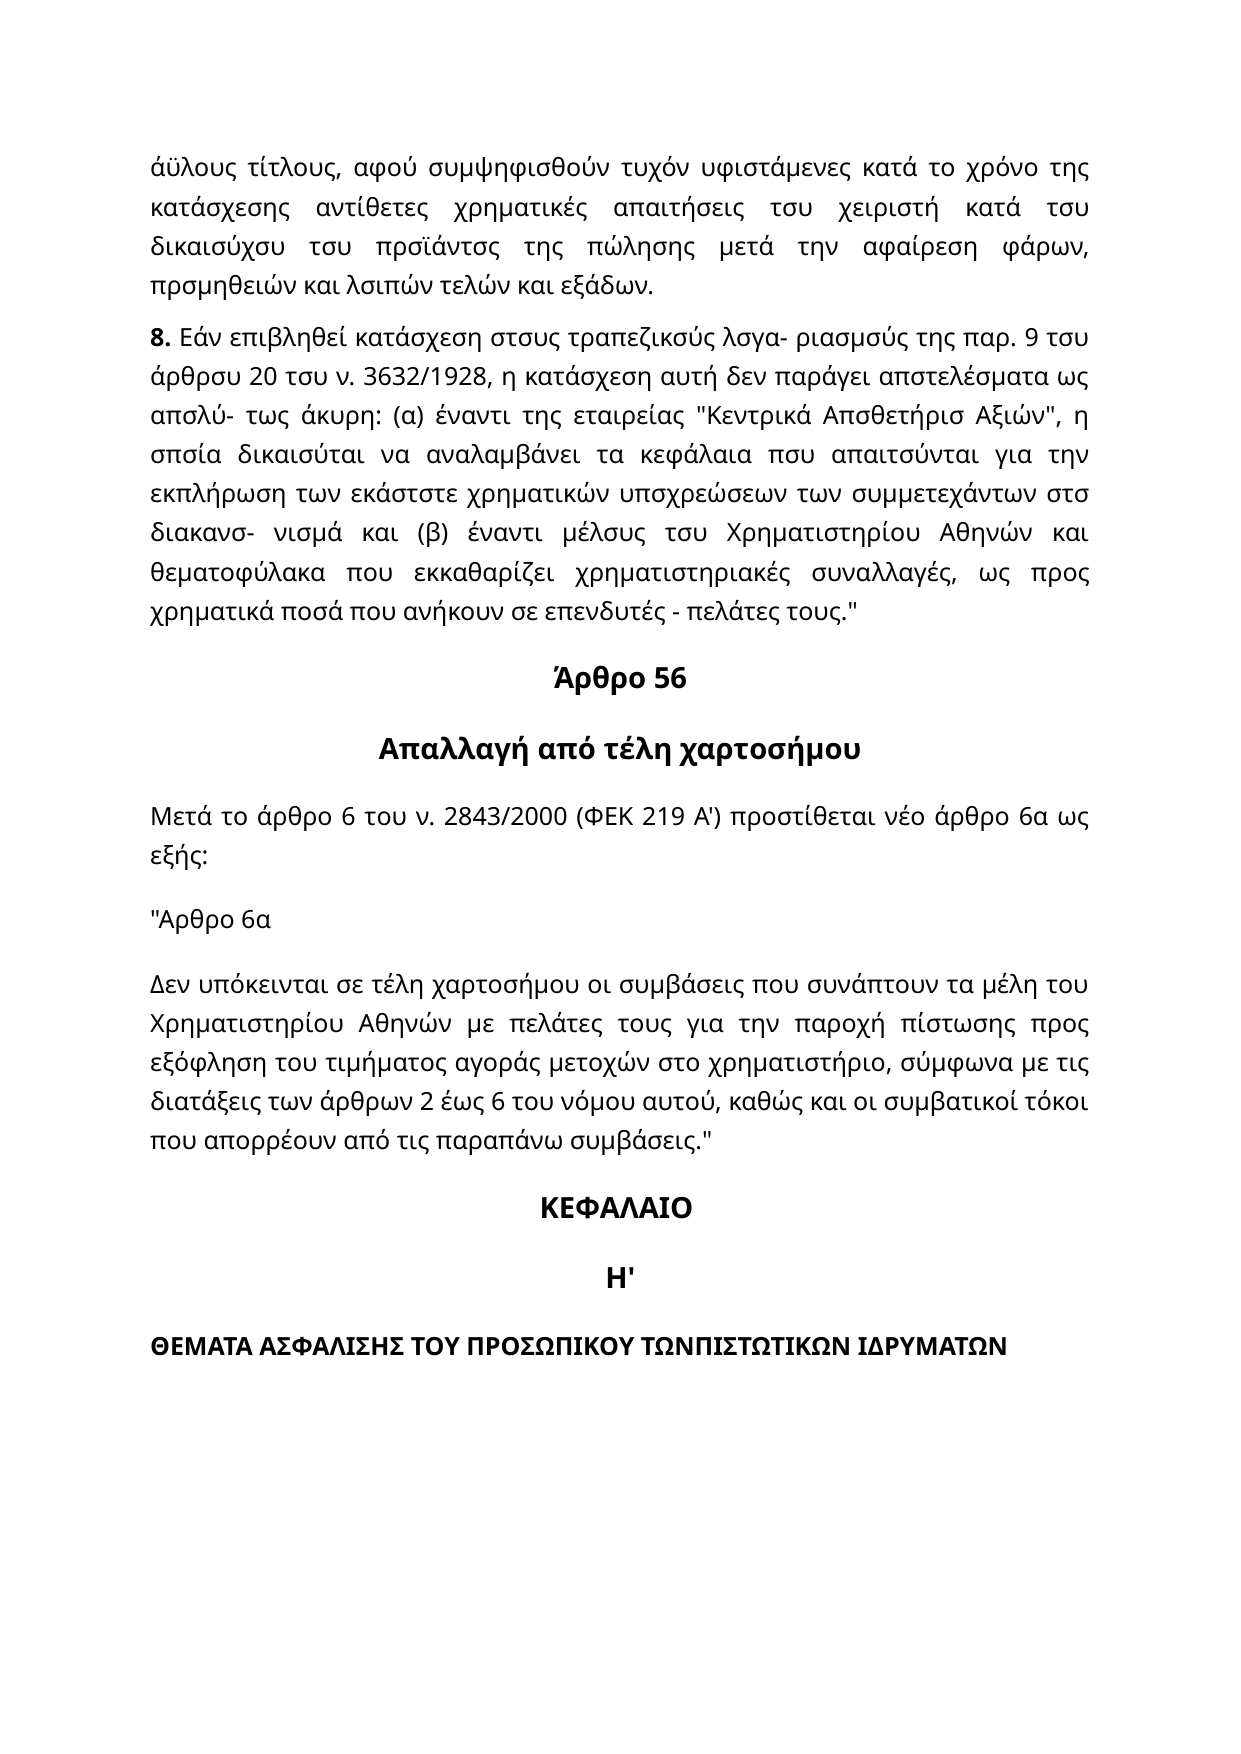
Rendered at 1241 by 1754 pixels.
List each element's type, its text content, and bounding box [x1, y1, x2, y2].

text άϋλους τίτλους, αφού συμψηφισθούν τυχόν υφιστάμενες κατά το χρόνο της κατάσχεσης αντίθετες χρηματικές απαιτήσεις τσυ χειριστή κατά τσυ δικαισύχσυ τσυ πρσϊάντσς της πώλησης μετά την αφαίρεση φάρων, πρσμηθειών και λσιπών τελών και εξάδων. [150, 150, 1090, 302]
text 8. Εάν επιβληθεί κατάσχεση στσυς τραπεζικσύς λσγα- ριασμσύς της παρ. 9 τσυ άρθρσυ 20 τσυ ν. 3632/1928, η κατάσχεση αυτή δεν παράγει απστελέσματα ως απσλύ- τως άκυρη: (α) έναντι της εταιρείας "Κεντρικά Απσθετήρισ Αξιών", η σπσία δικαισύται να αναλαμβάνει τα κεφάλαια πσυ απαιτσύνται για την εκπλήρωση των εκάστστε χρηματικών υπσχρεώσεων των συμμετεχάντων στσ διακανσ- νισμά και (β) έναντι μέλσυς τσυ Χρηματιστηρίου Αθηνών και θεματοφύλακα που εκκαθαρίζει χρηματιστηριακές συναλλαγές, ως προς χρηματικά ποσά που ανήκουν σε επενδυτές - πελάτες τους." [150, 319, 1090, 627]
subtitle Απαλλαγή από τέλη χαρτοσήμου [150, 728, 1090, 768]
subtitle ΚΕΦΑΛΑΙΟ [150, 1187, 1090, 1227]
subtitle Άρθρο 56 [150, 657, 1090, 697]
text Δεν υπόκεινται σε τέλη χαρτοσήμου οι συμβάσεις που συνάπτουν τα μέλη του Χρηματιστηρίου Αθηνών με πελάτες τους για την παροχή πίστωσης προς εξόφληση του τιμήματος αγοράς μετοχών στο χρηματιστήριο, σύμφωνα με τις διατάξεις των άρθρων 2 έως 6 του νόμου αυτού, καθώς και οι συμβατικοί τόκοι που απορρέουν από τις παραπάνω συμβάσεις." [150, 966, 1090, 1157]
text ΘΕΜΑΤΑ ΑΣΦΑΛΙΣΗΣ ΤΟΥ ΠΡΟΣΩΠΙΚΟΥ ΤΩΝΠΙΣΤΩΤΙΚΩΝ ΙΔΡΥΜΑΤΩΝ [150, 1328, 1090, 1362]
text "Αρθρο 6α [150, 902, 1090, 936]
text Μετά το άρθρο 6 του ν. 2843/2000 (ΦΕΚ 219 Α') προστίθεται νέο άρθρο 6α ως εξής: [150, 799, 1090, 872]
subtitle H' [150, 1258, 1090, 1297]
